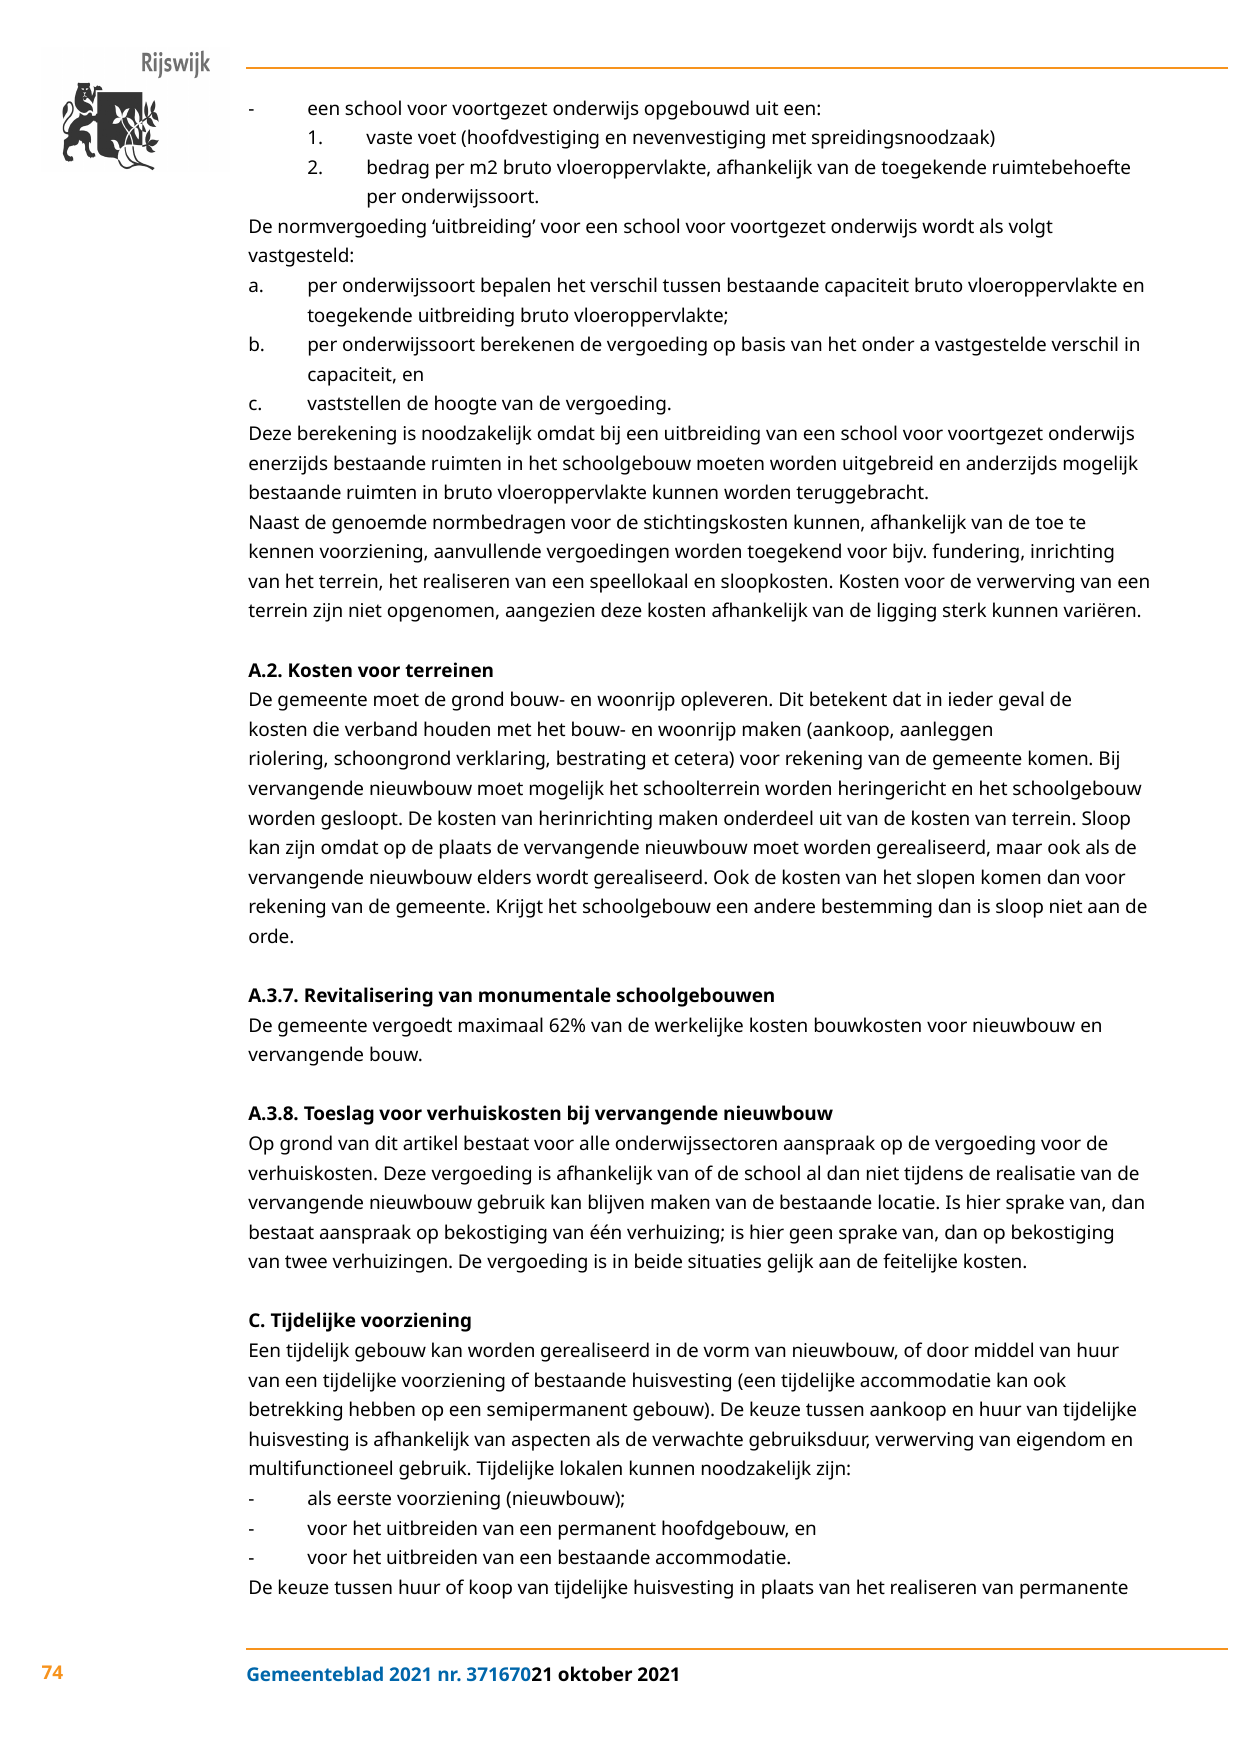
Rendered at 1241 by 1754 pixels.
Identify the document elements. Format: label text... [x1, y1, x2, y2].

text A.3.8. Toeslag voor verhuiskosten bij vervangende nieuwbouw [248, 1101, 1152, 1126]
text De gemeente vergoedt maximaal 62% van de werkelijke kosten bouwkosten voor nieuwbouw en vervangende bouw. [248, 1012, 1152, 1067]
list per onderwijssoort berekenen de vergoeding op basis van het onder a vastgestelde verschil in capaciteit, en [248, 331, 1152, 387]
list als eerste voorziening (nieuwbouw); [248, 1485, 1152, 1511]
list per onderwijssoort bepalen het verschil tussen bestaande capaciteit bruto vloeroppervlakte en toegekende uitbreiding bruto vloeroppervlakte; [248, 272, 1152, 328]
list een school voor voortgezet onderwijs opgebouwd uit een: [248, 95, 1152, 121]
text Naast de genoemde normbedragen voor de stichtingskosten kunnen, afhankelijk van de toe te kennen voorziening, aanvullende vergoedingen worden toegekend voor bijv. fundering, inrichting van het terrein, het realiseren van een speellokaal en sloopkosten. Kosten voor de verwerving van een terrein zijn niet opgenomen, aangezien deze kosten afhankelijk van de ligging sterk kunnen variëren. [248, 509, 1152, 623]
list bedrag per m2 bruto vloeroppervlakte, afhankelijk van de toegekende ruimtebehoefte per onderwijssoort. [307, 154, 1152, 209]
list vaststellen de hoogte van de vergoeding. [248, 391, 1152, 416]
text Op grond van dit artikel bestaat voor alle onderwijssectoren aanspraak op de vergoeding voor de verhuiskosten. Deze vergoeding is afhankelijk van of de school al dan niet tijdens de realisatie van de vervangende nieuwbouw gebruik kan blijven maken van de bestaande locatie. Is hier sprake van, dan bestaat aanspraak op bekostiging van één verhuizing; is hier geen sprake van, dan op bekostiging van twee verhuizingen. De vergoeding is in beide situaties gelijk aan de feitelijke kosten. [248, 1130, 1152, 1274]
text Een tijdelijk gebouw kan worden gerealiseerd in de vorm van nieuwbouw, of door middel van huur van een tijdelijke voorziening of bestaande huisvesting (een tijdelijke accommodatie kan ook betrekking hebben op een semipermanent gebouw). De keuze tussen aankoop en huur van tijdelijke huisvesting is afhankelijk van aspecten als de verwachte gebruiksduur, verwerving van eigendom en multifunctioneel gebruik. Tijdelijke lokalen kunnen noodzakelijk zijn: [248, 1337, 1152, 1481]
text De keuze tussen huur of koop van tijdelijke huisvesting in plaats van het realiseren van permanente [248, 1574, 1152, 1600]
text A.2. Kosten voor terreinen [248, 657, 1152, 683]
text De gemeente moet de grond bouw- en woonrijp opleveren. Dit betekent dat in ieder geval de kosten die verband houden met het bouw- en woonrijp maken (aankoop, aanleggen riolering, schoongrond verklaring, bestrating et cetera) voor rekening van de gemeente komen. Bij vervangende nieuwbouw moet mogelijk het schoolterrein worden heringericht en het schoolgebouw worden gesloopt. De kosten van herinrichting maken onderdeel uit van de kosten van terrein. Sloop kan zijn omdat op de plaats de vervangende nieuwbouw moet worden gerealiseerd, maar ook als de vervangende nieuwbouw elders wordt gerealiseerd. Ook de kosten van het slopen komen dan voor rekening van de gemeente. Krijgt het schoolgebouw een andere bestemming dan is sloop niet aan de orde. [248, 686, 1152, 949]
text A.3.7. Revitalisering van monumentale schoolgebouwen [248, 982, 1152, 1008]
text De normvergoeding ‘uitbreiding’ voor een school voor voortgezet onderwijs wordt als volgt vastgesteld: [248, 213, 1152, 268]
list voor het uitbreiden van een bestaande accommodatie. [248, 1544, 1152, 1570]
text Deze berekening is noodzakelijk omdat bij een uitbreiding van een school voor voortgezet onderwijs enerzijds bestaande ruimten in het schoolgebouw moeten worden uitgebreid en anderzijds mogelijk bestaande ruimten in bruto vloeroppervlakte kunnen worden teruggebracht. [248, 420, 1152, 505]
list vaste voet (hoofdvestiging en nevenvestiging met spreidingsnoodzaak) [307, 124, 1152, 150]
picture [41, 47, 231, 172]
text C. Tijdelijke voorziening [248, 1308, 1152, 1333]
list voor het uitbreiden van een permanent hoofdgebouw, en [248, 1515, 1152, 1541]
